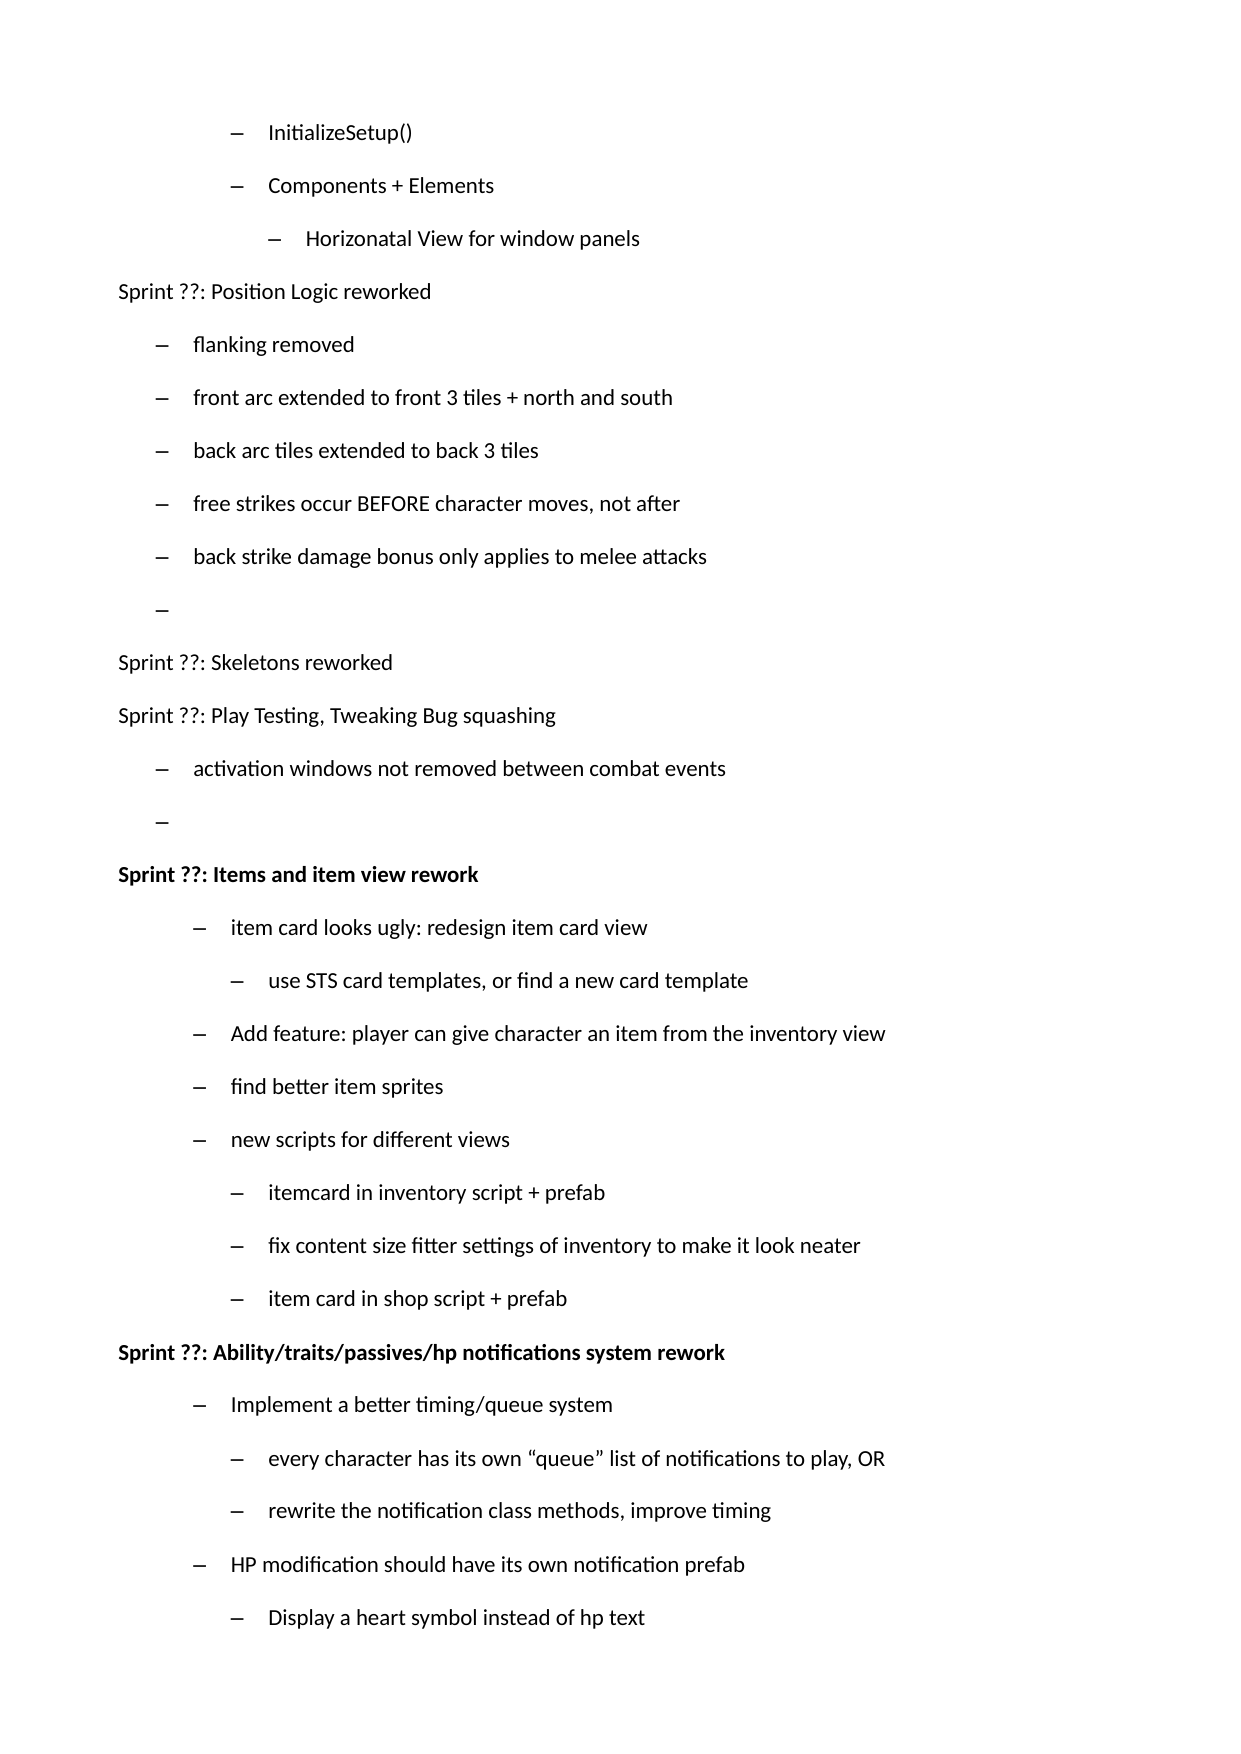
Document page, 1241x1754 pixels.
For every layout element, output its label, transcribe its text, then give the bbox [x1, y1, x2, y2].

text Sprint ??: Play Testing, Tweaking Bug squashing [118, 701, 1122, 729]
list item card in shop script + prefab [231, 1284, 1122, 1313]
list activation windows not removed between combat events [156, 754, 1122, 782]
list fix content size fitter settings of inventory to make it look neater [231, 1232, 1122, 1259]
text Sprint ??: Skeletons reworked [118, 648, 1122, 676]
list free strikes occur BEFORE character moves, not after [156, 489, 1122, 517]
list back strike damage bonus only applies to melee attacks [156, 542, 1122, 570]
list back arc tiles extended to back 3 tiles [156, 436, 1122, 464]
list use STS card templates, or find a new card template [231, 966, 1122, 994]
list Components + Elements [231, 171, 1122, 199]
list rewrite the notification class methods, improve timing [231, 1497, 1122, 1525]
text Sprint ??: Position Logic reworked [118, 277, 1122, 305]
list Implement a better timing/queue system [193, 1391, 1122, 1419]
text Sprint ??: Items and item view rework [118, 860, 1122, 888]
list itemcard in inventory script + prefab [231, 1178, 1122, 1207]
list front arc extended to front 3 tiles + north and south [156, 383, 1122, 411]
list item card looks ugly: redesign item card view [193, 913, 1122, 941]
list InitializeSetup() [231, 118, 1122, 146]
list Display a heart symbol instead of hp text [231, 1603, 1122, 1631]
text Sprint ??: Ability/traits/passives/hp notifications system rework [118, 1338, 1122, 1366]
list new scripts for different views [193, 1126, 1122, 1153]
list Add feature: player can give character an item from the inventory view [193, 1019, 1122, 1047]
list flanking removed [156, 330, 1122, 358]
list Horizonatal View for window panels [268, 224, 1122, 252]
list every character has its own “queue” list of notifications to play, OR [231, 1444, 1122, 1472]
list find better item sprites [193, 1072, 1122, 1101]
list HP modification should have its own notification prefab [193, 1550, 1122, 1578]
